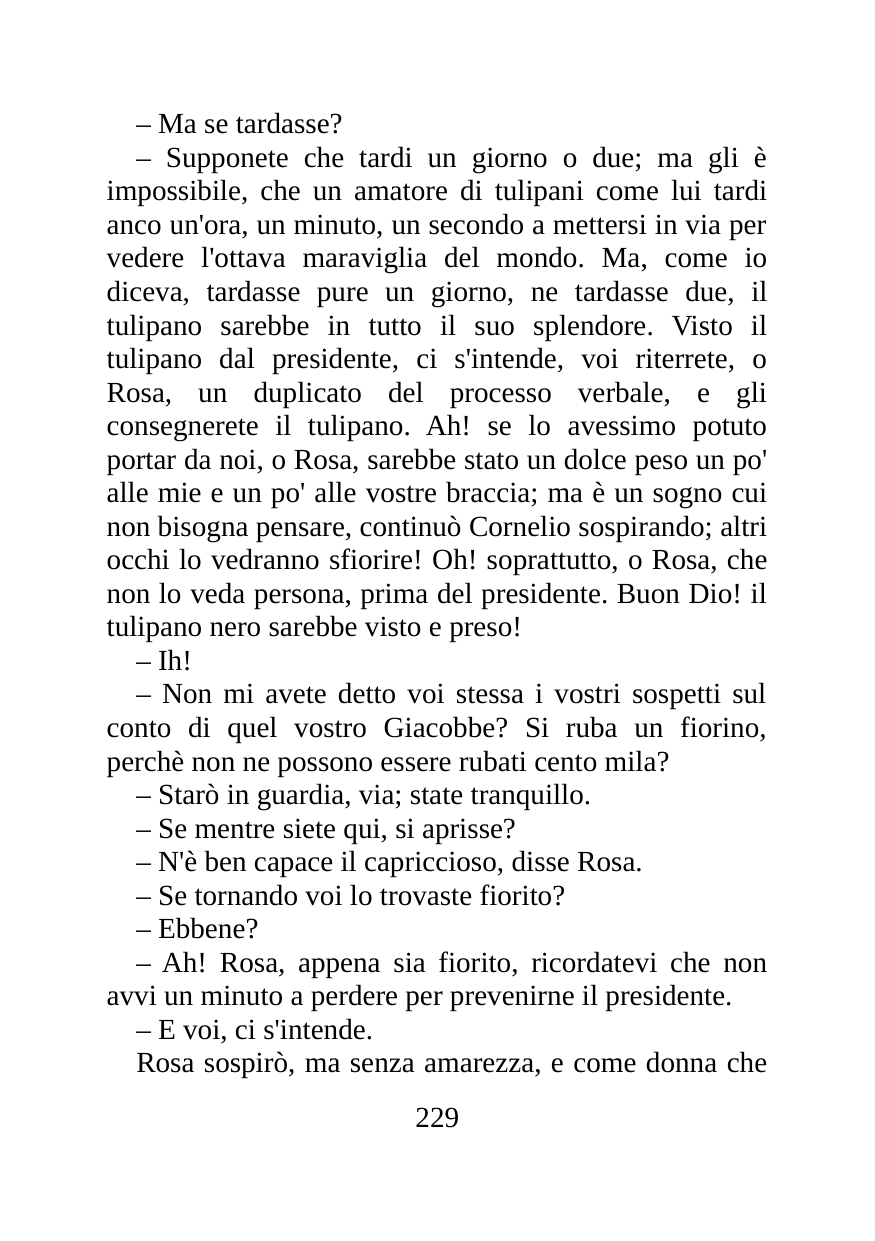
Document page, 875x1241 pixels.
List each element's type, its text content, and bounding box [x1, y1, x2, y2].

text ‒ Ma se tardasse? [106, 106, 768, 140]
text ‒ Non mi avete detto voi stessa i vostri sospetti sul conto di quel vostro Giacobbe? Si ruba un fiorino, perchè non ne possono essere rubati cento mila? [106, 677, 768, 777]
text ‒ N'è ben capace il capriccioso, disse Rosa. [106, 844, 768, 878]
text ‒ Ih! [106, 643, 768, 677]
text ‒ Supponete che tardi un giorno o due; ma gli è impossibile, che un amatore di tulipani come lui tardi anco un'ora, un minuto, un secondo a mettersi in via per vedere l'ottava maraviglia del mondo. Ma, come io diceva, tardasse pure un giorno, ne tardasse due, il tulipano sarebbe in tutto il suo splendore. Visto il tulipano dal presidente, ci s'intende, voi riterrete, o Rosa, un duplicato del processo verbale, e gli consegnerete il tulipano. Ah! se lo avessimo potuto portar da noi, o Rosa, sarebbe stato un dolce peso un po' alle mie e un po' alle vostre braccia; ma è un sogno cui non bisogna pensare, continuò Cornelio sospirando; altri occhi lo vedranno sfiorire! Oh! soprattutto, o Rosa, che non lo veda persona, prima del presidente. Buon Dio! il tulipano nero sarebbe visto e preso! [106, 140, 768, 643]
text ‒ Ah! Rosa, appena sia fiorito, ricordatevi che non avvi un minuto a perdere per prevenirne il presidente. [106, 945, 768, 1012]
text ‒ Se mentre siete qui, si aprisse? [106, 811, 768, 844]
text ‒ Starò in guardia, via; state tranquillo. [106, 777, 768, 811]
text ‒ Ebbene? [106, 911, 768, 945]
text ‒ Se tornando voi lo trovaste fiorito? [106, 878, 768, 911]
text Rosa sospirò, ma senza amarezza, e come donna che [106, 1046, 768, 1079]
text ‒ E voi, ci s'intende. [106, 1012, 768, 1046]
